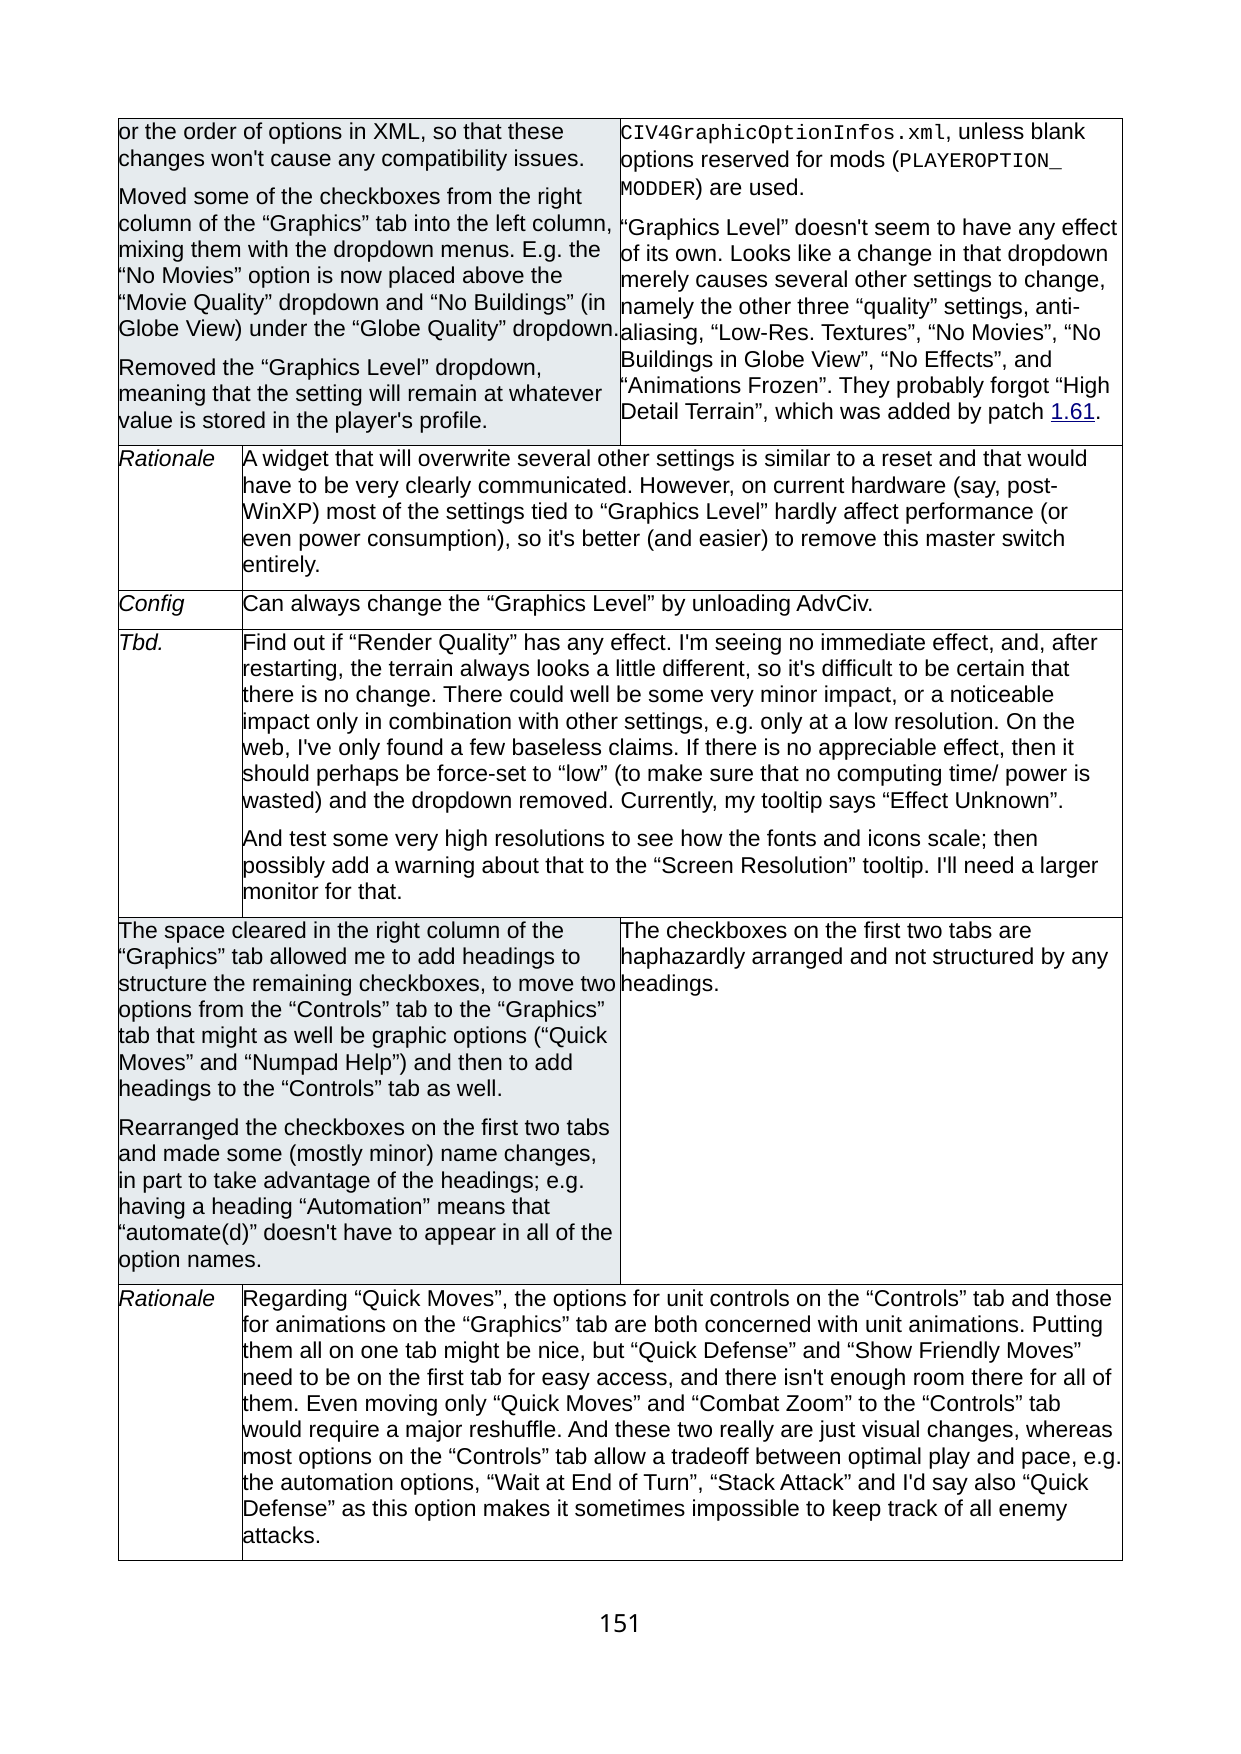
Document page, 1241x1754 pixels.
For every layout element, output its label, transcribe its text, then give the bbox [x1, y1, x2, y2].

table_cell Tbd. [119, 630, 242, 917]
table_cell Regarding “Quick Moves”, the options for unit controls on the “Controls” tab and those for animations on the “Graphics” tab are both concerned with unit animations. Putting them all on one tab might be nice, but “Quick Defense” and “Show Friendly Moves” need to be on the first tab for easy access, and there isn't enough room there for all of them. Even moving only “Quick Moves” and “Combat Zoom” to the “Controls” tab would require a major reshuffle. And these two really are just visual changes, whereas most options on the “Controls” tab allow a tradeoff between optimal play and pace, e.g. the automation options, “Wait at End of Turn”, “Stack Attack” and I'd say also “Quick Defense” as this option makes it sometimes impossible to keep track of all enemy attacks. [243, 1285, 1122, 1560]
table_cell Can always change the “Graphics Level” by unloading AdvCiv. [243, 591, 1122, 628]
table_cell Rationale [119, 446, 242, 589]
table_cell The space cleared in the right column of the “Graphics” tab allowed me to add headings to structure the remaining checkboxes, to move two options from the “Controls” tab to the “Graphics” tab that might as well be graphic options (“Quick Moves” and “Numpad Help”) and then to add headings to the “Controls” tab as well. Rearranged the checkboxes on the first two tabs and made some (mostly minor) name changes, in part to take advantage of the headings; e.g. having a heading “Automation” means that “automate(d)” doesn't have to appear in all of the option names. [119, 918, 620, 1284]
table_cell or the order of options in XML, so that these changes won't cause any compatibility issues. Moved some of the checkboxes from the right column of the “Graphics” tab into the left column, mixing them with the dropdown menus. E.g. the “No Movies” option is now placed above the “Movie Quality” dropdown and “No Buildings” (in Globe View) under the “Globe Quality” dropdown. Removed the “Graphics Level” dropdown, meaning that the setting will remain at whatever value is stored in the player's profile. [119, 119, 620, 445]
table_cell CIV4GraphicOptionInfos.xml, unless blank options reserved for mods (PLAYEROPTION_ MODDER) are used. “Graphics Level” doesn't seem to have any effect of its own. Looks like a change in that dropdown merely causes several other settings to change, namely the other three “quality” settings, anti-aliasing, “Low-Res. Textures”, “No Movies”, “No Buildings in Globe View”, “No Effects”, and “Animations Frozen”. They probably forgot “High Detail Terrain”, which was added by patch 1.61. [621, 119, 1122, 445]
table_cell A widget that will overwrite several other settings is similar to a reset and that would have to be very clearly communicated. However, on current hardware (say, post-WinXP) most of the settings tied to “Graphics Level” hardly affect performance (or even power consumption), so it's better (and easier) to remove this master switch entirely. [243, 446, 1122, 589]
table_cell Find out if “Render Quality” has any effect. I'm seeing no immediate effect, and, after restarting, the terrain always looks a little different, so it's difficult to be certain that there is no change. There could well be some very minor impact, or a noticeable impact only in combination with other settings, e.g. only at a low resolution. On the web, I've only found a few baseless claims. If there is no appreciable effect, then it should perhaps be force-set to “low” (to make sure that no computing time/ power is wasted) and the dropdown removed. Currently, my tooltip says “Effect Unknown”. And test some very high resolutions to see how the fonts and icons scale; then possibly add a warning about that to the “Screen Resolution” tooltip. I'll need a larger monitor for that. [243, 630, 1122, 917]
table_cell Rationale [119, 1285, 242, 1560]
table_cell The checkboxes on the first two tabs are haphazardly arranged and not structured by any headings. [621, 918, 1122, 1284]
table_cell Config [119, 591, 242, 628]
